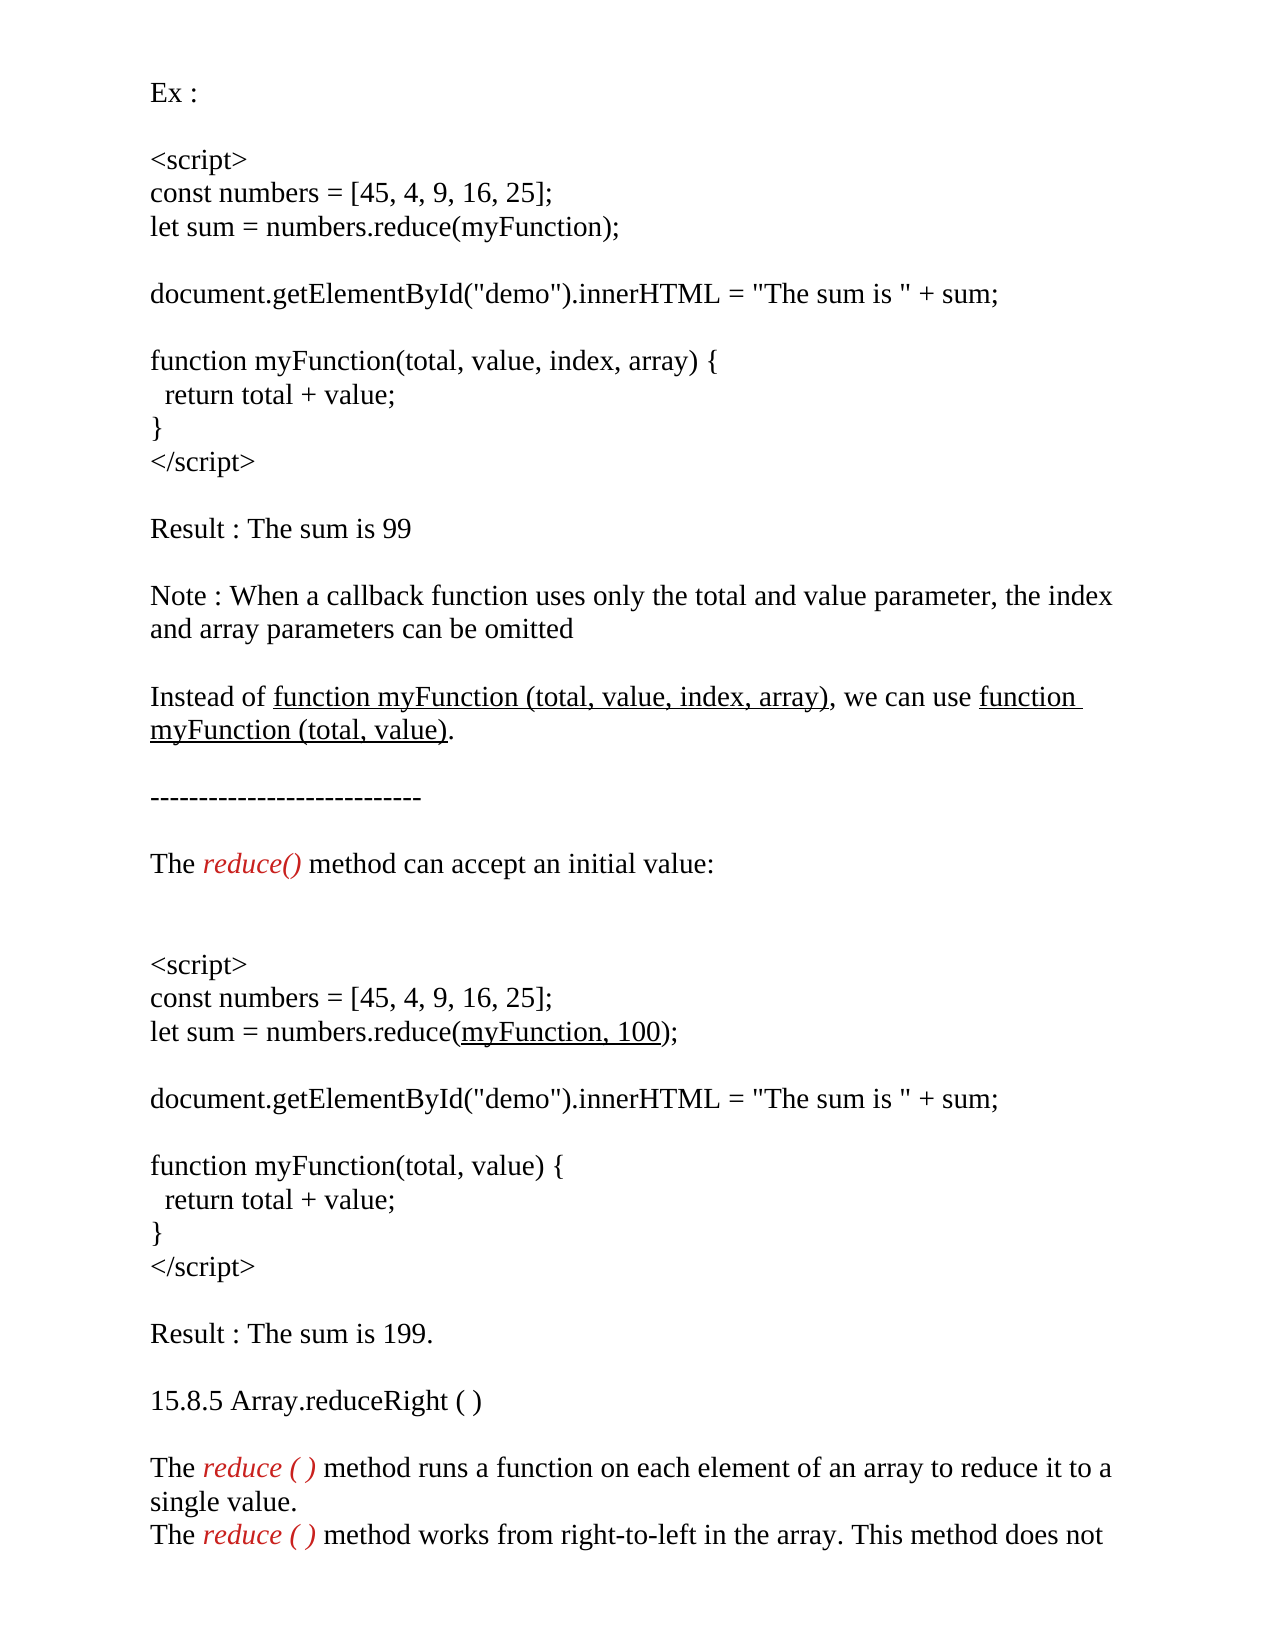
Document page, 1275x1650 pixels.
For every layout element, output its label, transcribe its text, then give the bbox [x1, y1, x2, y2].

text 15.8.5 Array.reduceRight ( ) [150, 1383, 1125, 1417]
text </script> [150, 444, 1125, 477]
text Instead of function myFunction (total, value, index, array), we can use function myFunction (total, value). [150, 679, 1125, 746]
text Ex : [150, 75, 1125, 108]
text The reduce() method can accept an initial value: [150, 846, 1125, 880]
text <script> [150, 947, 1125, 981]
text function myFunction(total, value) { [150, 1148, 1125, 1182]
text The reduce ( ) method runs a function on each element of an array to reduce it to a single value. [150, 1450, 1125, 1517]
text } [150, 410, 1125, 444]
text return total + value; [150, 1182, 1125, 1215]
text <script> [150, 142, 1125, 176]
text let sum = numbers.reduce(myFunction, 100); [150, 1014, 1125, 1048]
text return total + value; [150, 377, 1125, 410]
text let sum = numbers.reduce(myFunction); [150, 209, 1125, 243]
text document.getElementById("demo").innerHTML = "The sum is " + sum; [150, 276, 1125, 310]
text const numbers = [45, 4, 9, 16, 25]; [150, 176, 1125, 209]
text } [150, 1215, 1125, 1249]
text Result : The sum is 199. [150, 1316, 1125, 1349]
text ---------------------------- [150, 779, 1125, 813]
text </script> [150, 1249, 1125, 1282]
text function myFunction(total, value, index, array) { [150, 343, 1125, 377]
text document.getElementById("demo").innerHTML = "The sum is " + sum; [150, 1081, 1125, 1115]
text Note : When a callback function uses only the total and value parameter, the index and array parameters can be omitted [150, 578, 1125, 645]
text const numbers = [45, 4, 9, 16, 25]; [150, 981, 1125, 1014]
text Result : The sum is 99 [150, 511, 1125, 544]
text The reduce ( ) method works from right-to-left in the array. This method does not [150, 1517, 1125, 1551]
